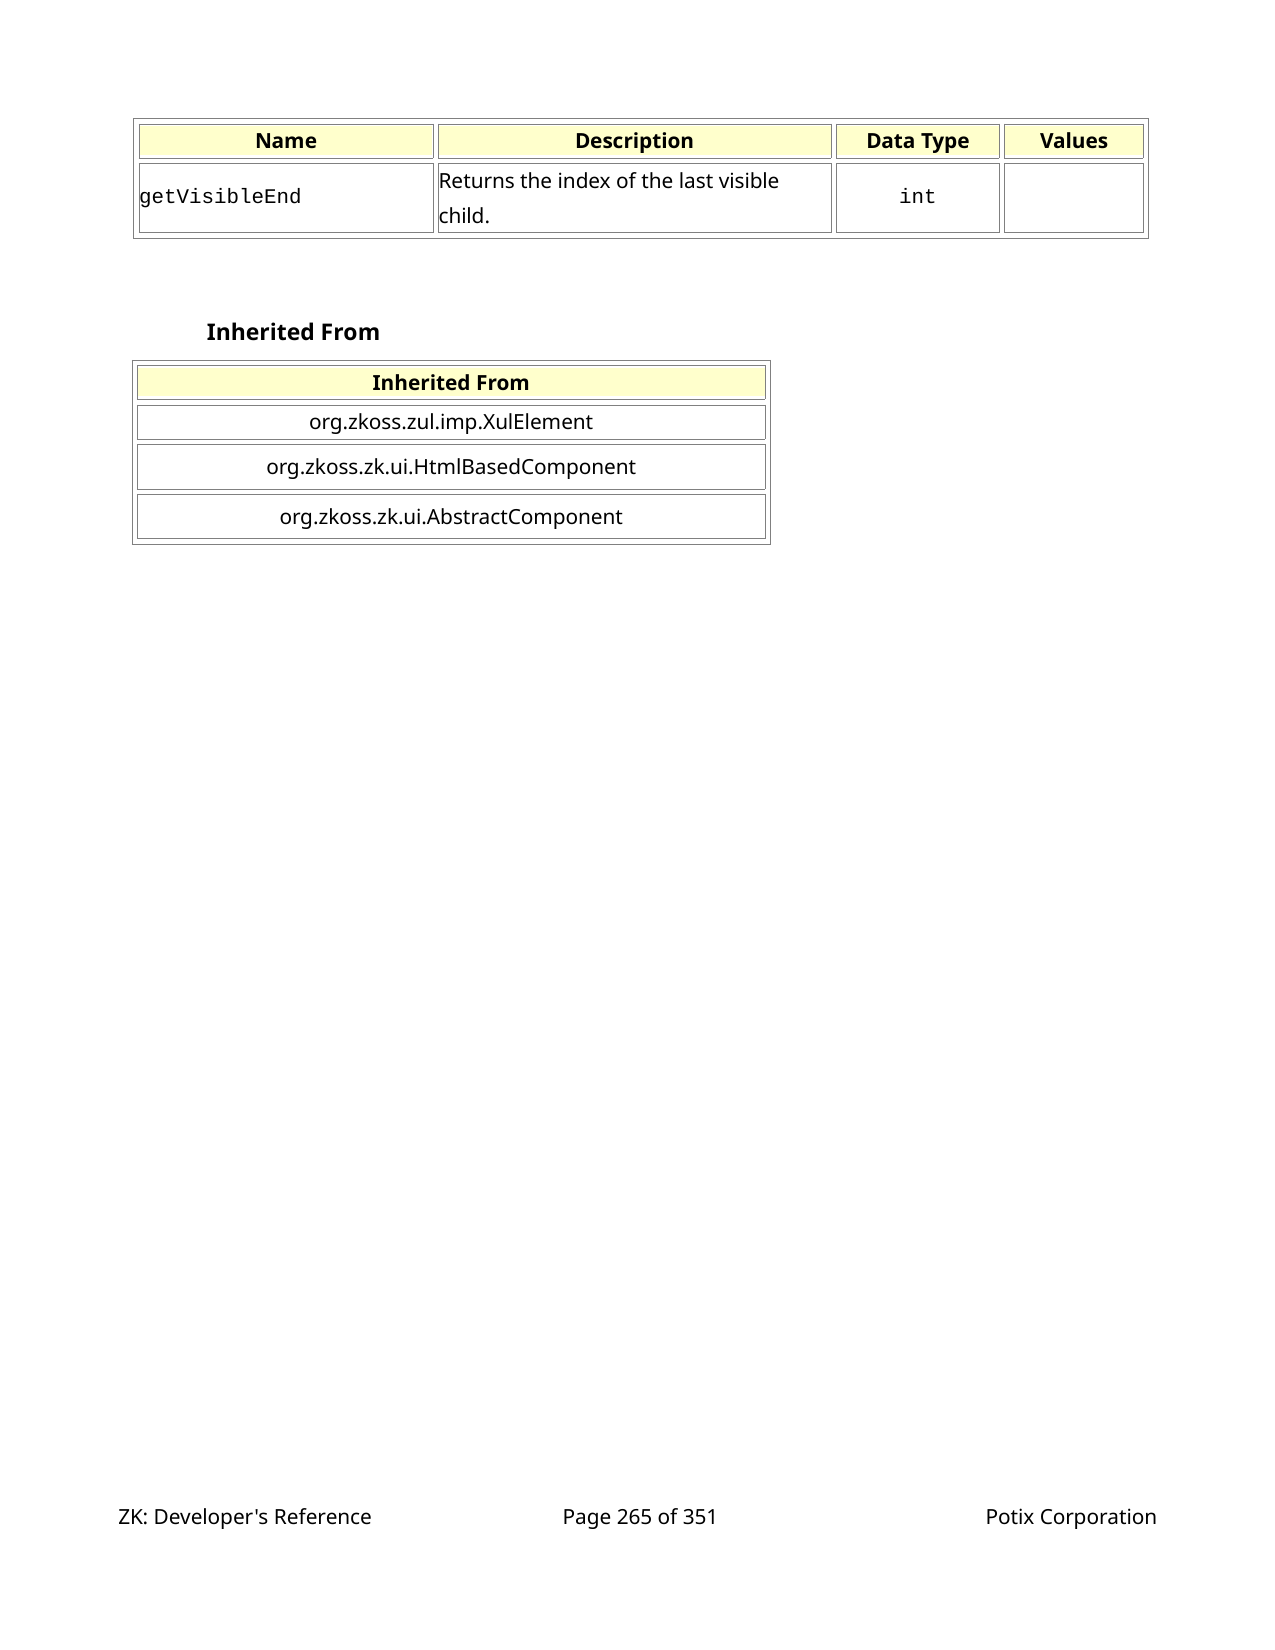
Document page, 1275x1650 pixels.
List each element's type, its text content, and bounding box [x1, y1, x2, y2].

table_cell org.zkoss.zk.ui.HtmlBasedComponent [134, 439, 768, 488]
table_cell int [834, 158, 1002, 232]
table_cell org.zkoss.zk.ui.AbstractComponent [134, 489, 768, 538]
table_cell Returns the index of the last visible child. [435, 158, 833, 232]
table_cell [1002, 158, 1146, 232]
table_header Name [136, 119, 435, 158]
table_cell org.zkoss.zul.imp.XulElement [134, 399, 768, 439]
table_header Values [1002, 119, 1146, 158]
table_header Data Type [834, 119, 1002, 158]
table_cell getVisibleEnd [136, 158, 435, 232]
table_cell [1005, 164, 1143, 232]
subtitle Inherited From [207, 316, 1157, 347]
table_header Description [435, 119, 833, 158]
table_header Inherited From [134, 361, 768, 399]
